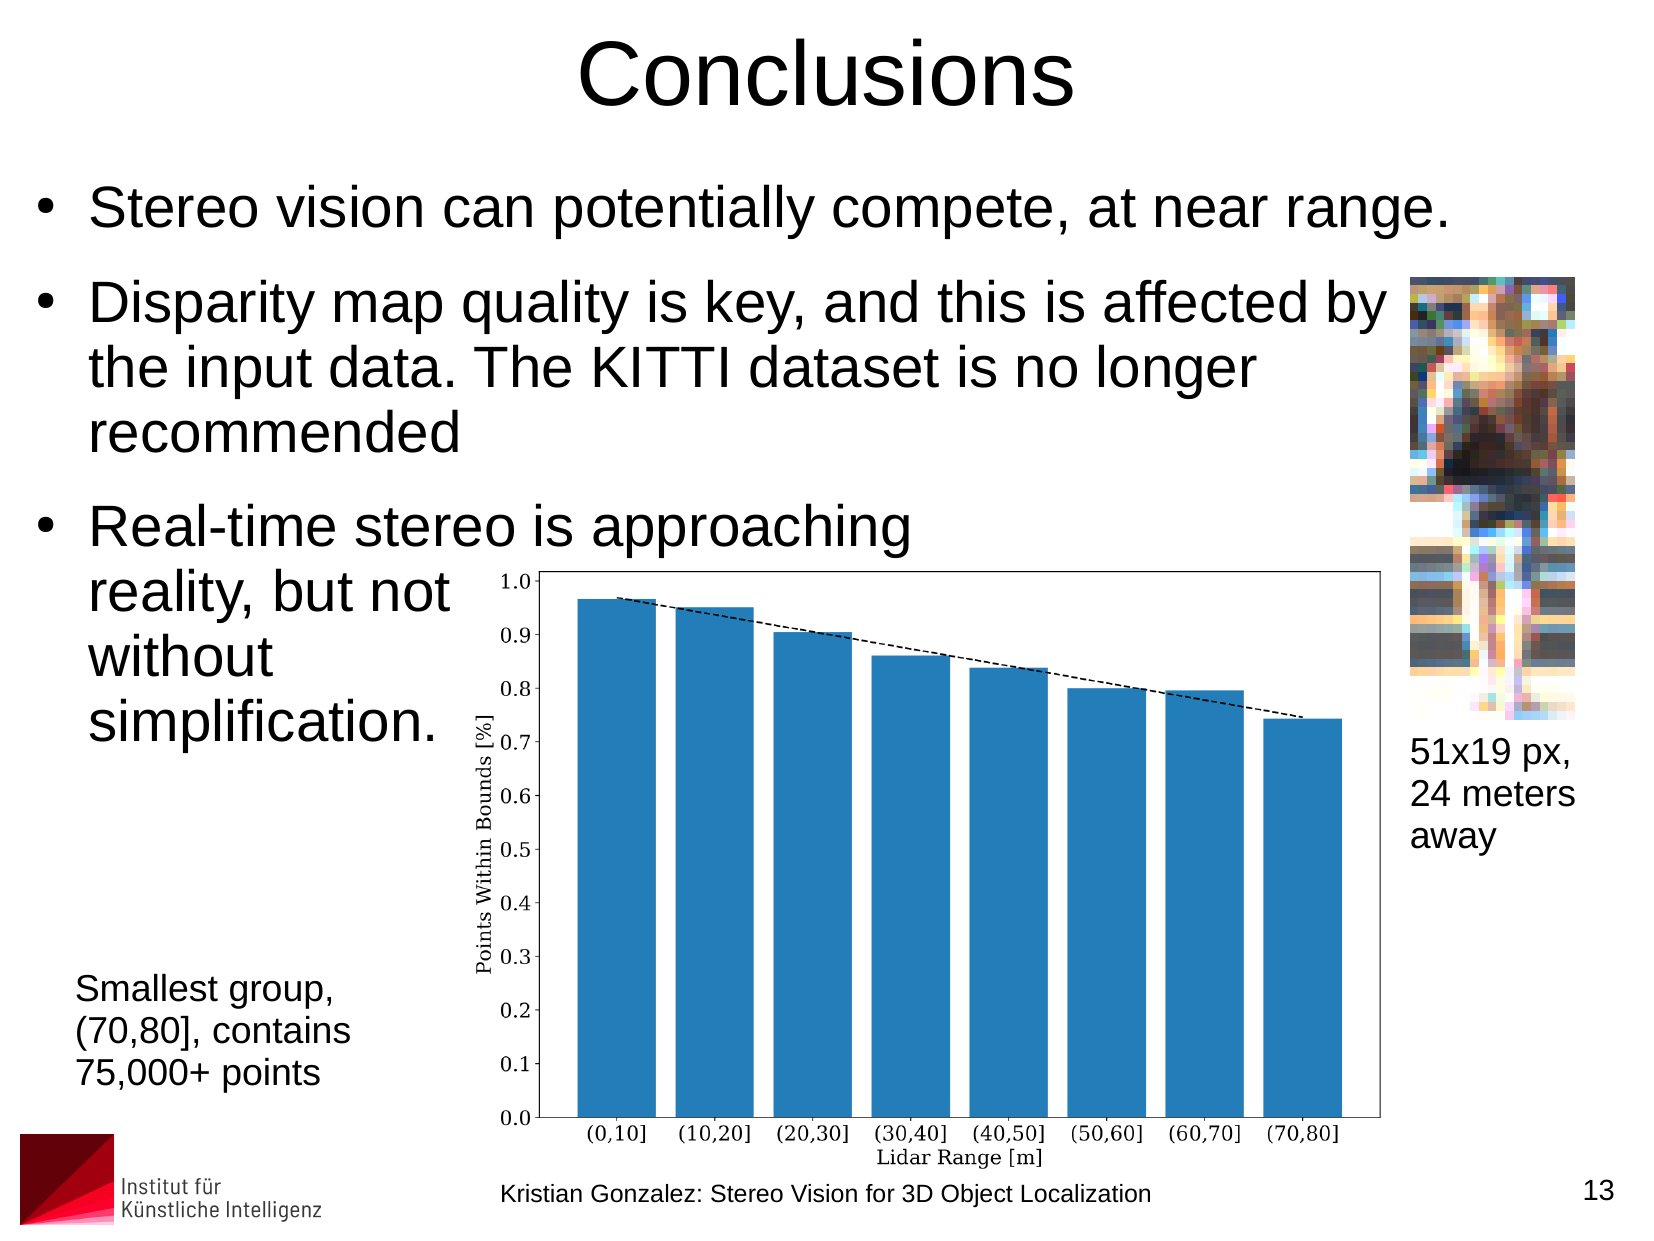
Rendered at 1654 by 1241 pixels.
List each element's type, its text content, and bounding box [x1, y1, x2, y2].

title Conclusions [170, 6, 1483, 142]
picture [1410, 277, 1575, 721]
list Stereo vision can potentially compete, at near range. Disparity map quality is key, and this is affected by the input data. The KITTI dataset is no longer recommended Real-time stereo is approaching reality, but not without simplification. [17, 175, 1506, 1031]
text_box Smallest group, (70,80], contains 75,000+ points [60, 960, 391, 1126]
picture [20, 1134, 321, 1225]
picture [473, 569, 1383, 1171]
text_box 51x19 px, 24 meters away [1395, 723, 1606, 901]
